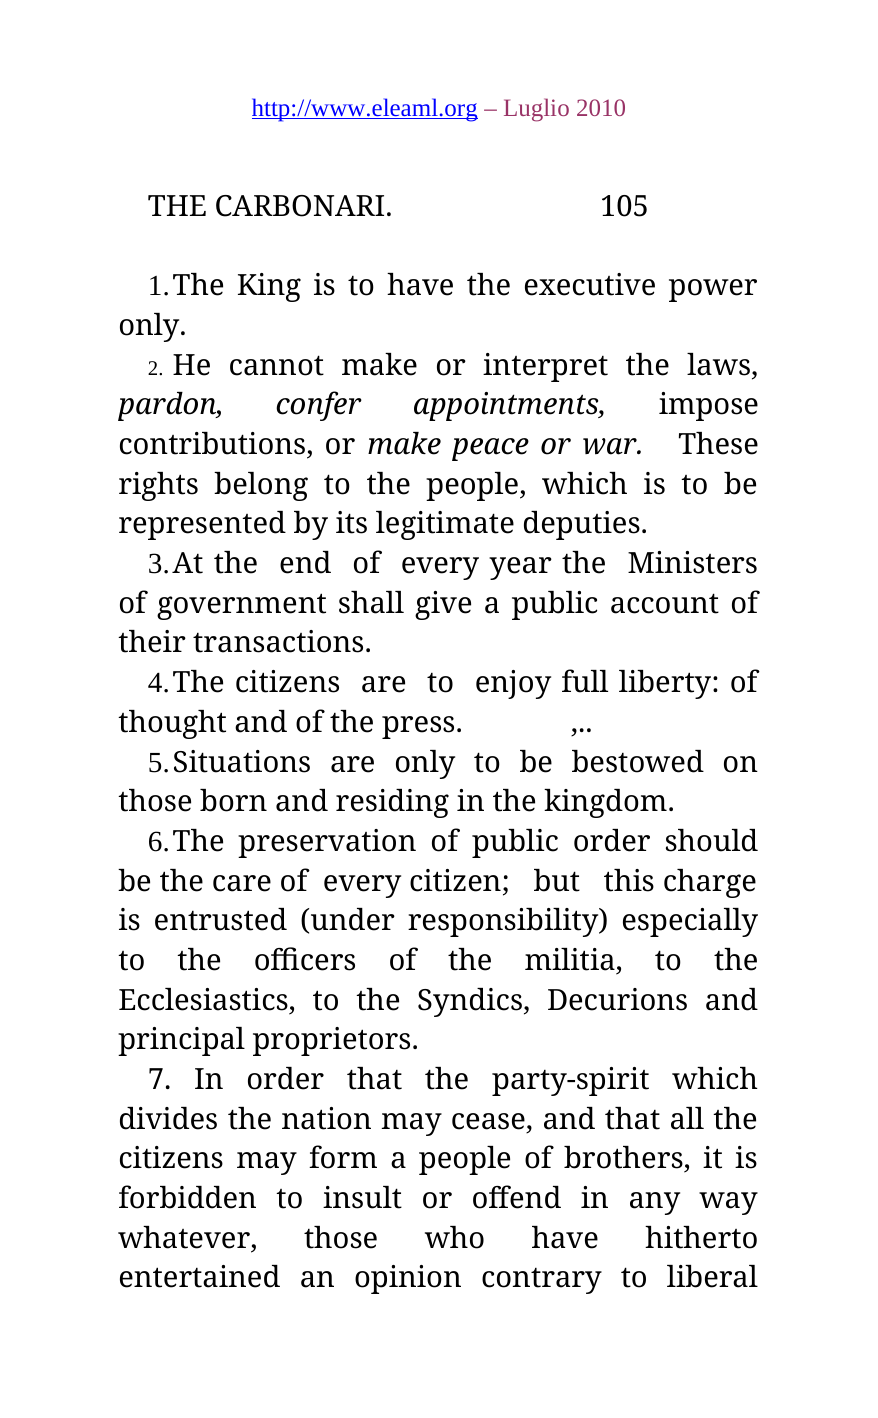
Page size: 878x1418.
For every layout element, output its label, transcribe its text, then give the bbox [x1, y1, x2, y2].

list Situations are only to be bestowed on those born and residing in the kingdom. [118, 741, 759, 820]
text 7. In order that the party-spirit which divides the nation may cease, and that all the citizens may form a people of brothers, it is forbidden to insult or offend in any way whatever, those who have hitherto entertained an opinion contrary to liberal [118, 1058, 759, 1296]
list At the end of every year the Ministers of government shall give a public account of their transactions. [118, 542, 759, 661]
text THE CARBONARI. 105 [118, 185, 759, 225]
list The King is to have the executive power only. [118, 264, 759, 344]
list The citizens are to enjoy full liberty: of thought and of the press. ,.. [118, 661, 759, 741]
list He cannot make or interpret the laws, pardon, confer appointments, impose contributions, or make peace or war. These rights belong to the people, which is to be represented by its legitimate deputies. [118, 344, 759, 542]
list The preservation of public order should be the care of every citizen; but this charge is entrusted (under responsibility) especially to the officers of the militia, to the Ecclesiastics, to the Syndics, Decurions and principal proprietors. [118, 820, 759, 1058]
